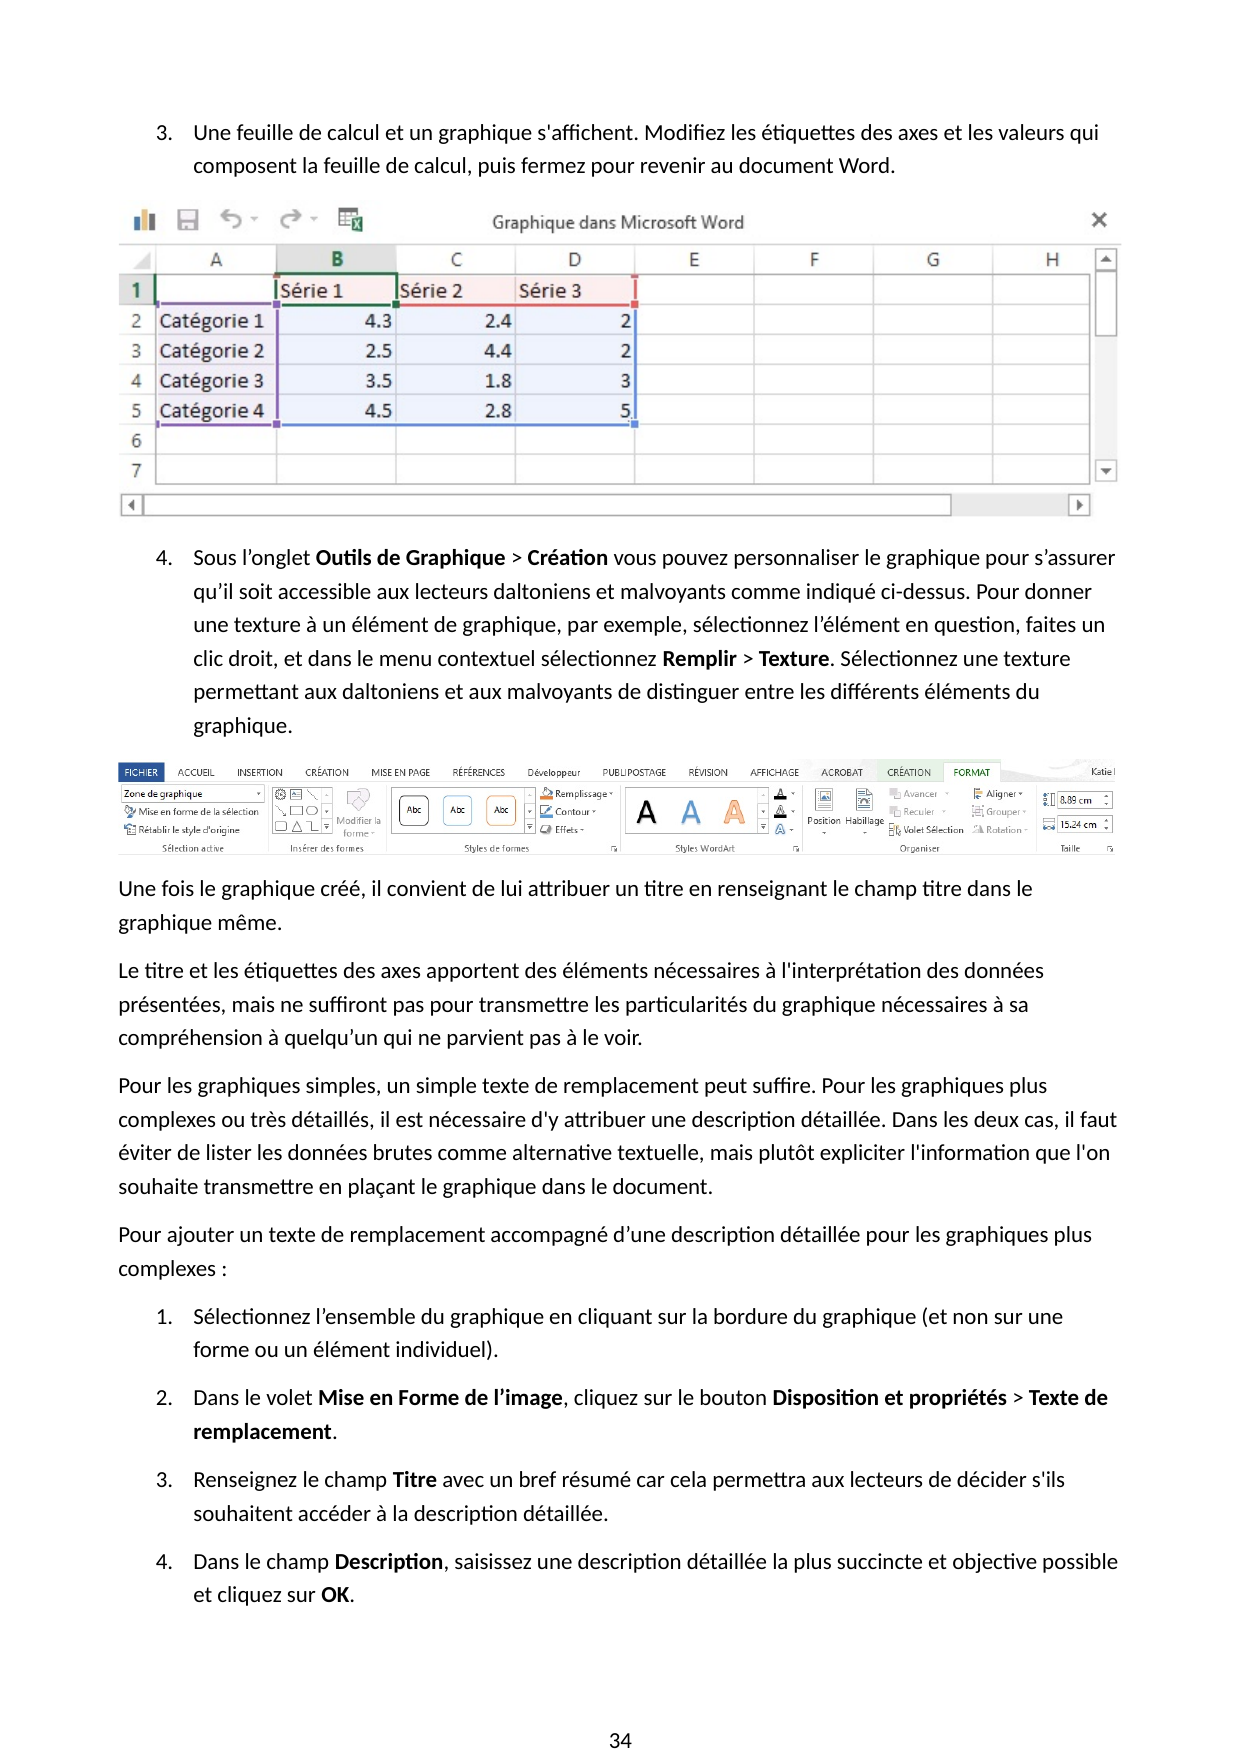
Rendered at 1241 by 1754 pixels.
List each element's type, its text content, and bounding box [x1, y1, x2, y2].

list Sélectionnez l’ensemble du graphique en cliquant sur la bordure du graphique (et non sur une forme ou un élément individuel). [156, 1302, 1122, 1363]
text Le titre et les étiquettes des axes apportent des éléments nécessaires à l'interprétation des données présentées, mais ne suffiront pas pour transmettre les particularités du graphique nécessaires à sa compréhension à quelqu’un qui ne parvient pas à le voir. [118, 956, 1122, 1051]
picture [118, 200, 1122, 524]
text Pour les graphiques simples, un simple texte de remplacement peut suffire. Pour les graphiques plus complexes ou très détaillés, il est nécessaire d'y attribuer une description détaillée. Dans les deux cas, il faut éviter de lister les données brutes comme alternative textuelle, mais plutôt expliciter l'information que l'on souhaite transmettre en plaçant le graphique dans le document. [118, 1071, 1122, 1200]
list Dans le champ Description, saisissez une description détaillée la plus succincte et objective possible et cliquez sur OK. [156, 1547, 1122, 1608]
picture [118, 759, 1115, 855]
list Sous l’onglet Outils de Graphique > Création vous pouvez personnaliser le graphique pour s’assurer qu’il soit accessible aux lecteurs daltoniens et malvoyants comme indiqué ci-dessus. Pour donner une texture à un élément de graphique, par exemple, sélectionnez l’élément en question, faites un clic droit, et dans le menu contextuel sélectionnez Remplir > Texture. Sélectionnez une texture permettant aux daltoniens et aux malvoyants de distinguer entre les différents éléments du graphique. [156, 543, 1122, 739]
text Une fois le graphique créé, il convient de lui attribuer un titre en renseignant le champ titre dans le graphique même. [118, 874, 1122, 936]
list Dans le volet Mise en Forme de l’image, cliquez sur le bouton Disposition et propriétés > Texte de remplacement. [156, 1383, 1122, 1445]
list Renseignez le champ Titre avec un bref résumé car cela permettra aux lecteurs de décider s'ils souhaitent accéder à la description détaillée. [156, 1465, 1122, 1527]
text Pour ajouter un texte de remplacement accompagné d’une description détaillée pour les graphiques plus complexes : [118, 1220, 1122, 1282]
list Une feuille de calcul et un graphique s'affichent. Modifiez les étiquettes des axes et les valeurs qui composent la feuille de calcul, puis fermez pour revenir au document Word. [156, 118, 1122, 180]
